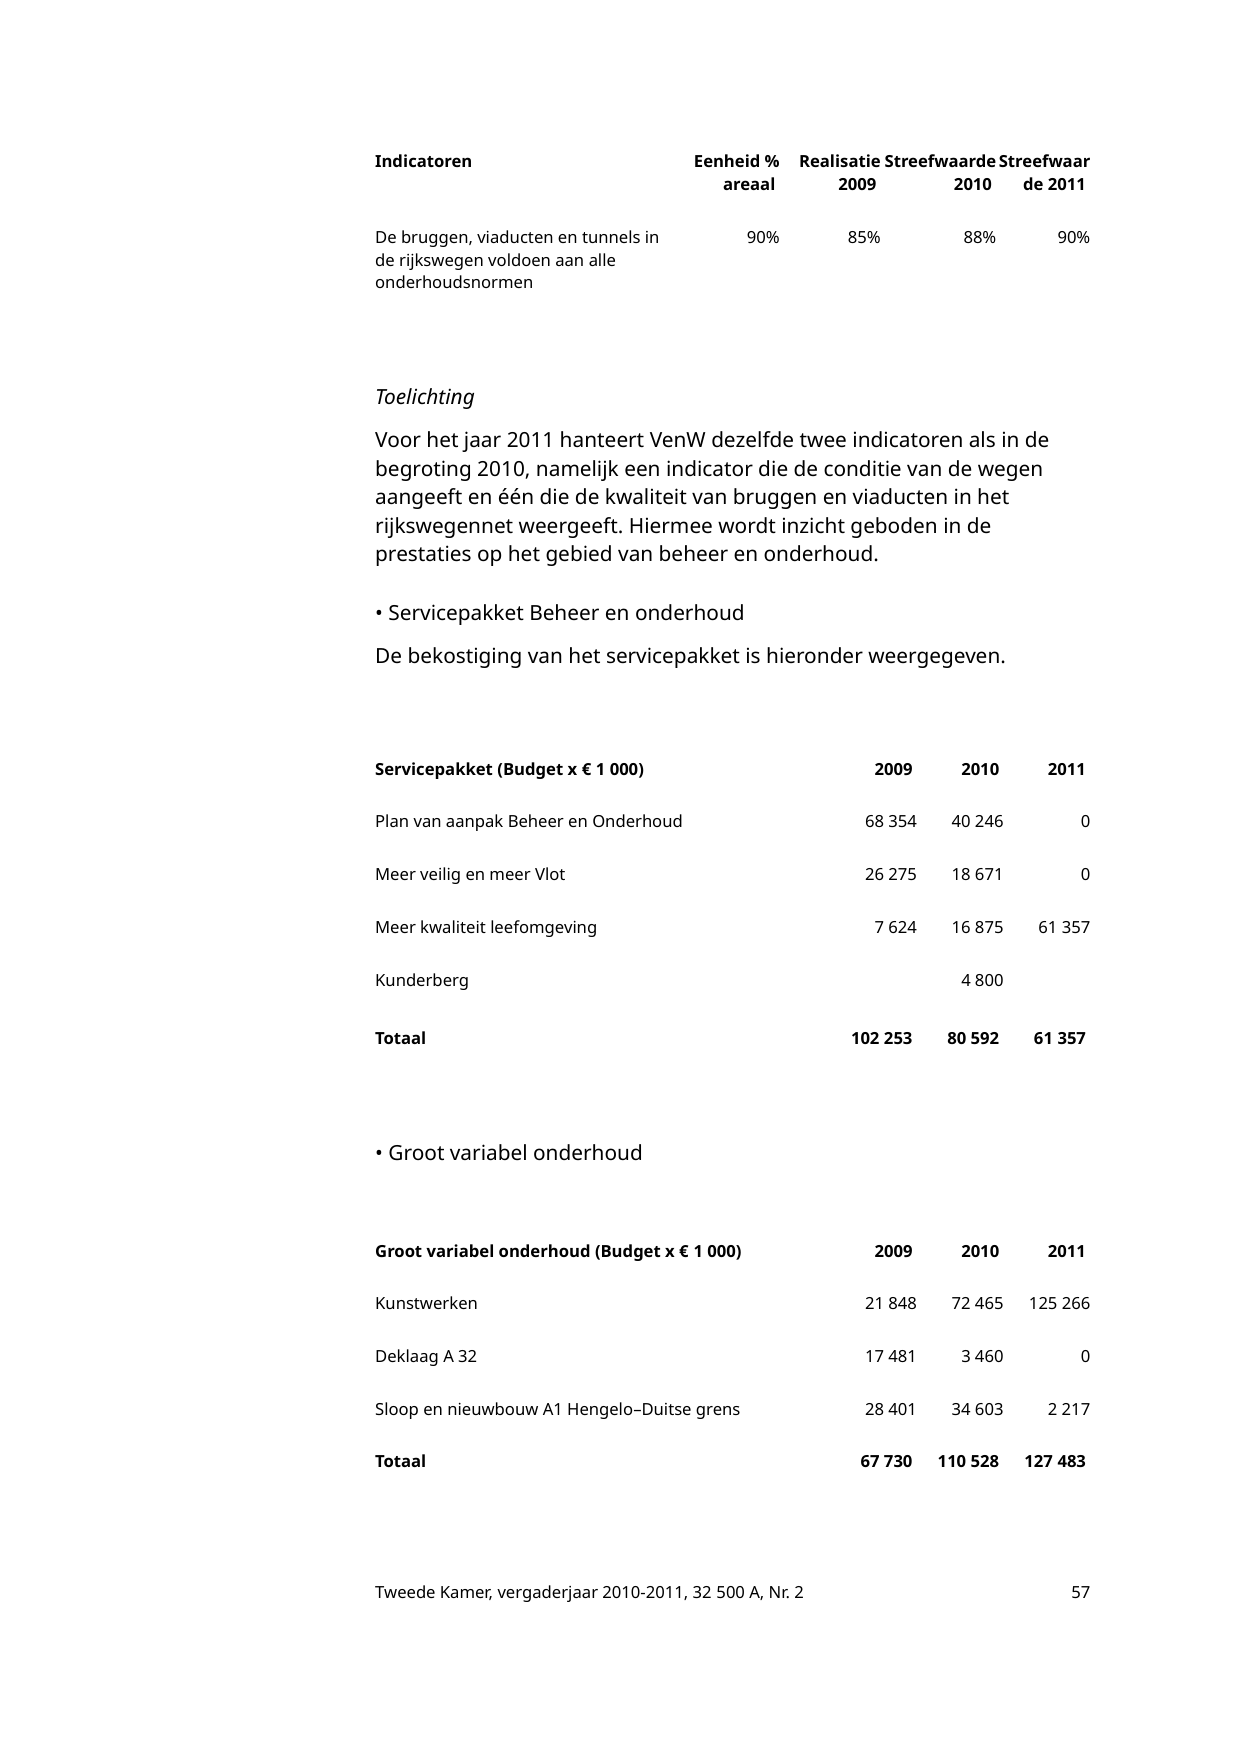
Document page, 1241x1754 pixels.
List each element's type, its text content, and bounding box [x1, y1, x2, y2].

table_header 2009 [830, 1239, 917, 1292]
table_cell Meer kwaliteit leefomgeving [375, 916, 830, 968]
table_cell 4 800 [917, 968, 1003, 1027]
table_header Streefwaarde 2011 [996, 150, 1090, 225]
table_cell Plan van aanpak Beheer en Onderhoud [375, 810, 830, 863]
table_header Servicepakket (Budget x € 1 000) [375, 758, 830, 810]
table_cell 2 217 [1003, 1397, 1090, 1450]
table_cell 68 354 [830, 810, 917, 863]
table_cell 16 875 [917, 916, 1003, 968]
table_header Indicatoren [375, 150, 678, 225]
table_cell 127 483 [1003, 1450, 1090, 1503]
table_cell 61 357 [1003, 916, 1090, 968]
table_cell 17 481 [830, 1345, 917, 1397]
table_cell 34 603 [917, 1397, 1003, 1450]
table_cell 90% [678, 225, 779, 323]
table_cell 61 357 [1003, 1027, 1090, 1079]
table_header 2011 [1003, 758, 1090, 810]
table_cell Meer veilig en meer Vlot [375, 863, 830, 916]
table_cell [1003, 968, 1090, 1027]
table_cell 102 253 [830, 1027, 917, 1079]
table_cell 21 848 [830, 1292, 917, 1344]
table_cell 7 624 [830, 916, 917, 968]
table_cell 0 [1003, 810, 1090, 863]
table_cell 18 671 [917, 863, 1003, 916]
table_cell 26 275 [830, 863, 917, 916]
table_cell 90% [996, 225, 1090, 323]
table_header 2011 [1003, 1239, 1090, 1292]
table_cell Sloop en nieuwbouw A1 Hengelo–Duitse grens [375, 1397, 830, 1450]
text Toelichting [375, 382, 1090, 410]
text De bekostiging van het servicepakket is hieronder weergegeven. [375, 641, 1090, 669]
table_cell De bruggen, viaducten en tunnels in de rijkswegen voldoen aan alle onderhoudsnormen [375, 225, 678, 323]
table_header Eenheid % areaal [678, 150, 779, 225]
table_cell Kunstwerken [375, 1292, 830, 1344]
table_cell 40 246 [917, 810, 1003, 863]
table_cell [830, 968, 917, 1027]
table_cell Kunderberg [375, 968, 830, 1027]
table_cell 125 266 [1003, 1292, 1090, 1344]
table_cell Totaal [375, 1450, 830, 1503]
table_header 2009 [830, 758, 917, 810]
table_cell 0 [1003, 1345, 1090, 1397]
table_cell 80 592 [917, 1027, 1003, 1079]
table_cell 110 528 [917, 1450, 1003, 1503]
table_header 2010 [917, 758, 1003, 810]
table_header 2010 [917, 1239, 1003, 1292]
table_cell 28 401 [830, 1397, 917, 1450]
table_cell 72 465 [917, 1292, 1003, 1344]
text • Groot variabel onderhoud [375, 1138, 1090, 1166]
table_cell Totaal [375, 1027, 830, 1079]
table_cell 88% [881, 225, 996, 323]
text • Servicepakket Beheer en onderhoud [375, 598, 1090, 626]
table_cell 0 [1003, 863, 1090, 916]
table_cell 85% [780, 225, 881, 323]
table_cell 67 730 [830, 1450, 917, 1503]
table_header Groot variabel onderhoud (Budget x € 1 000) [375, 1239, 830, 1292]
text Voor het jaar 2011 hanteert VenW dezelfde twee indicatoren als in de begroting 2010, namelijk een indicator die de conditie van de wegen aangeeft en één die de kwaliteit van bruggen en viaducten in het rijkswegennet weergeeft. Hiermee wordt inzicht geboden in de prestaties op het gebied van beheer en onderhoud. [375, 425, 1090, 568]
table_cell Deklaag A 32 [375, 1345, 830, 1397]
table_cell 3 460 [917, 1345, 1003, 1397]
table_header Streefwaarde 2010 [881, 150, 996, 225]
table_header Realisatie 2009 [780, 150, 881, 225]
